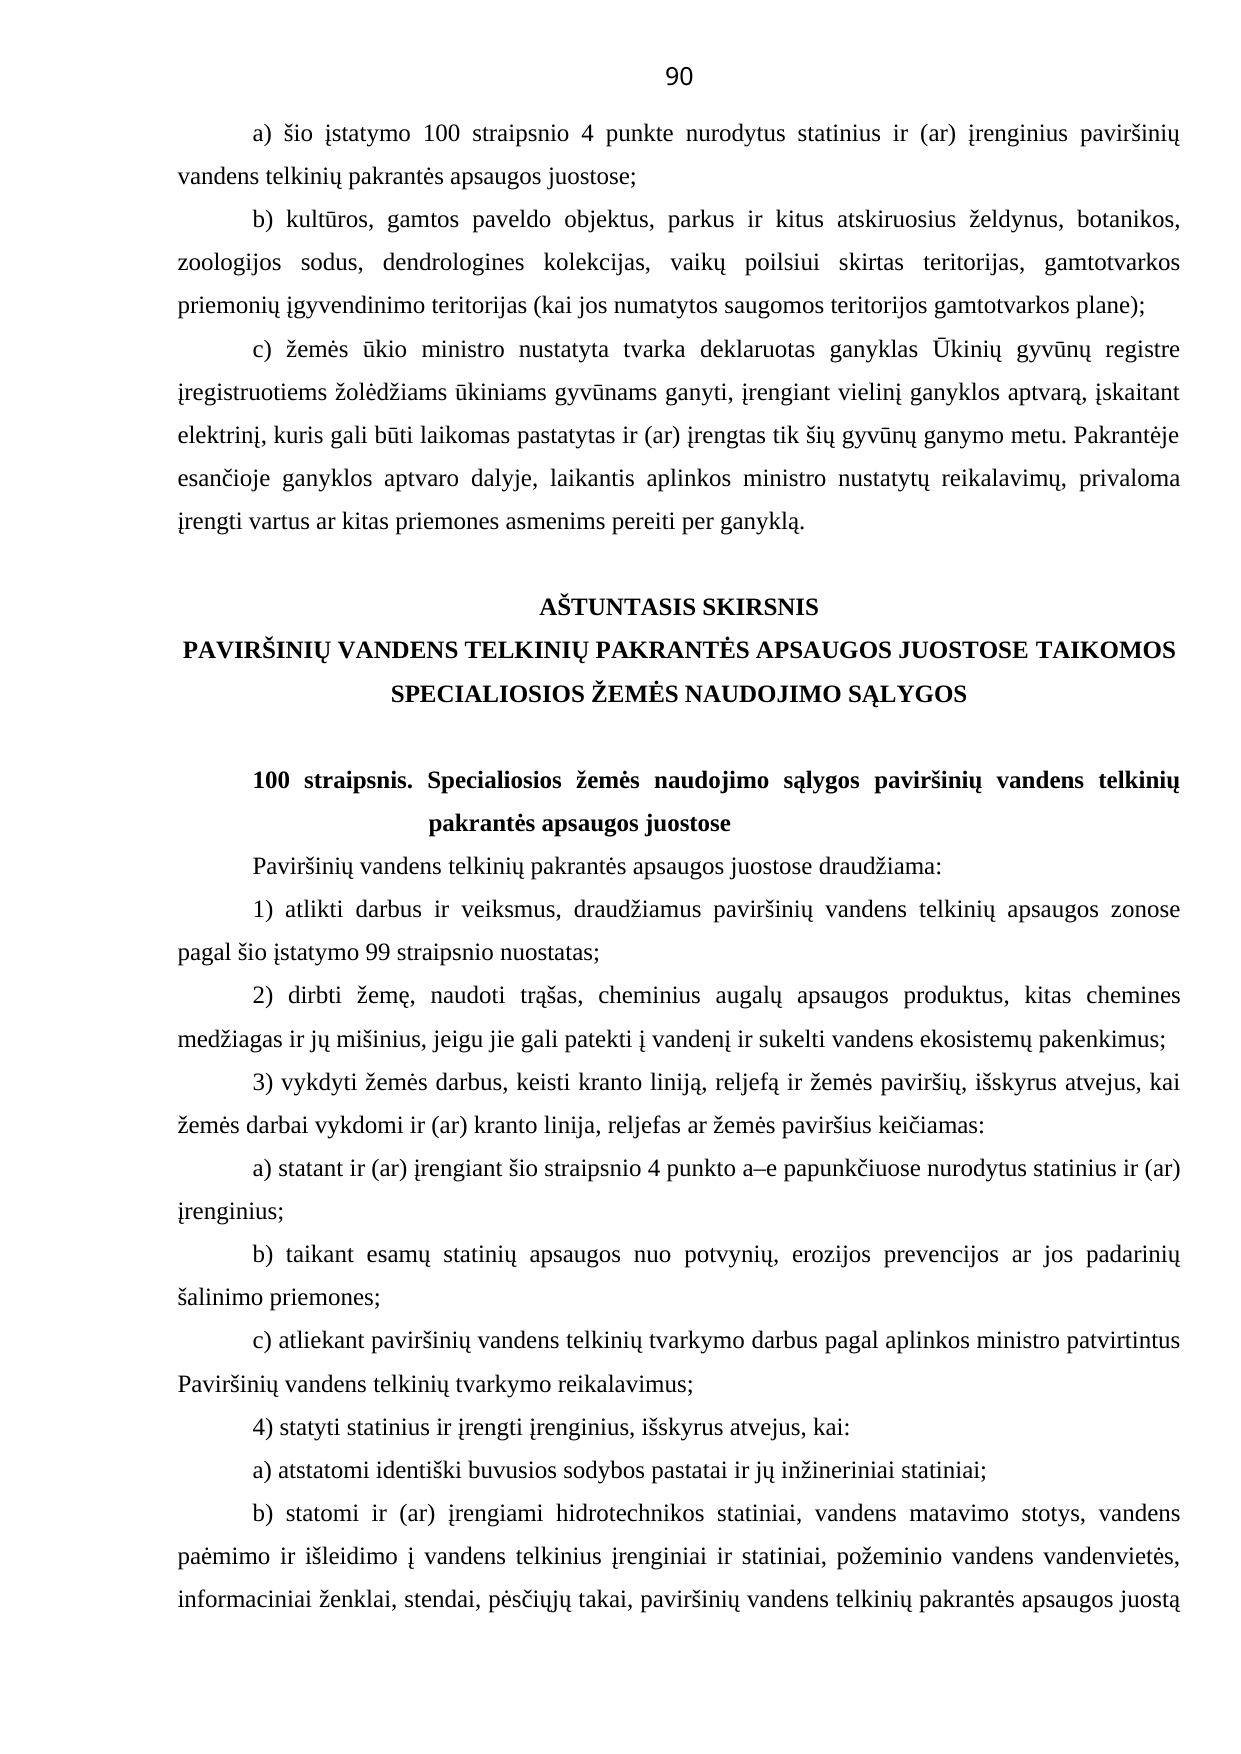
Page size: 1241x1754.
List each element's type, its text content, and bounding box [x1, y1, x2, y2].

text a) statant ir (ar) įrengiant šio straipsnio 4 punkto a–e papunkčiuose nurodytus statinius ir (ar) įrenginius; [177, 1153, 1181, 1225]
text a) atstatomi identiški buvusios sodybos pastatai ir jų inžineriniai statiniai; [177, 1455, 1181, 1484]
text 3) vykdyti žemės darbus, keisti kranto liniją, reljefą ir žemės paviršių, išskyrus atvejus, kai žemės darbai vykdomi ir (ar) kranto linija, reljefas ar žemės paviršius keičiamas: [177, 1067, 1181, 1139]
text a) šio įstatymo 100 straipsnio 4 punkte nurodytus statinius ir (ar) įrenginius paviršinių vandens telkinių pakrantės apsaugos juostose; [177, 118, 1181, 190]
text b) kultūros, gamtos paveldo objektus, parkus ir kitus atskiruosius želdynus, botanikos, zoologijos sodus, dendrologines kolekcijas, vaikų poilsiui skirtas teritorijas, gamtotvarkos priemonių įgyvendinimo teritorijas (kai jos numatytos saugomos teritorijos gamtotvarkos plane); [177, 204, 1181, 319]
text c) atliekant paviršinių vandens telkinių tvarkymo darbus pagal aplinkos ministro patvirtintus Paviršinių vandens telkinių tvarkymo reikalavimus; [177, 1326, 1181, 1397]
text 100 straipsnis. Specialiosios žemės naudojimo sąlygos paviršinių vandens telkinių pakrantės apsaugos juostose [252, 765, 1181, 837]
text c) žemės ūkio ministro nustatyta tvarka deklaruotas ganyklas Ūkinių gyvūnų registre įregistruotiems žolėdžiams ūkiniams gyvūnams ganyti, įrengiant vielinį ganyklos aptvarą, įskaitant elektrinį, kuris gali būti laikomas pastatytas ir (ar) įrengtas tik šių gyvūnų ganymo metu. Pakrantėje esančioje ganyklos aptvaro dalyje, laikantis aplinkos ministro nustatytų reikalavimų, privaloma įrengti vartus ar kitas priemones asmenims pereiti per ganyklą. [177, 334, 1181, 535]
text Paviršinių vandens telkinių pakrantės apsaugos juostose draudžiama: [177, 851, 1181, 880]
text AŠTUNTASIS SKIRSNIS [177, 592, 1181, 621]
text b) taikant esamų statinių apsaugos nuo potvynių, erozijos prevencijos ar jos padarinių šalinimo priemones; [177, 1239, 1181, 1311]
text PAVIRŠINIŲ VANDENS TELKINIŲ PAKRANTĖS APSAUGOS JUOSTOSE TAIKOMOS SPECIALIOSIOS ŽEMĖS NAUDOJIMO SĄLYGOS [177, 636, 1181, 707]
text b) statomi ir (ar) įrengiami hidrotechnikos statiniai, vandens matavimo stotys, vandens paėmimo ir išleidimo į vandens telkinius įrenginiai ir statiniai, požeminio vandens vandenvietės, informaciniai ženklai, stendai, pėsčiųjų takai, paviršinių vandens telkinių pakrantės apsaugos juostą [177, 1498, 1181, 1613]
text 2) dirbti žemę, naudoti trąšas, cheminius augalų apsaugos produktus, kitas chemines medžiagas ir jų mišinius, jeigu jie gali patekti į vandenį ir sukelti vandens ekosistemų pakenkimus; [177, 981, 1181, 1052]
text 1) atlikti darbus ir veiksmus, draudžiamus paviršinių vandens telkinių apsaugos zonose pagal šio įstatymo 99 straipsnio nuostatas; [177, 894, 1181, 966]
text 4) statyti statinius ir įrengti įrenginius, išskyrus atvejus, kai: [177, 1412, 1181, 1441]
